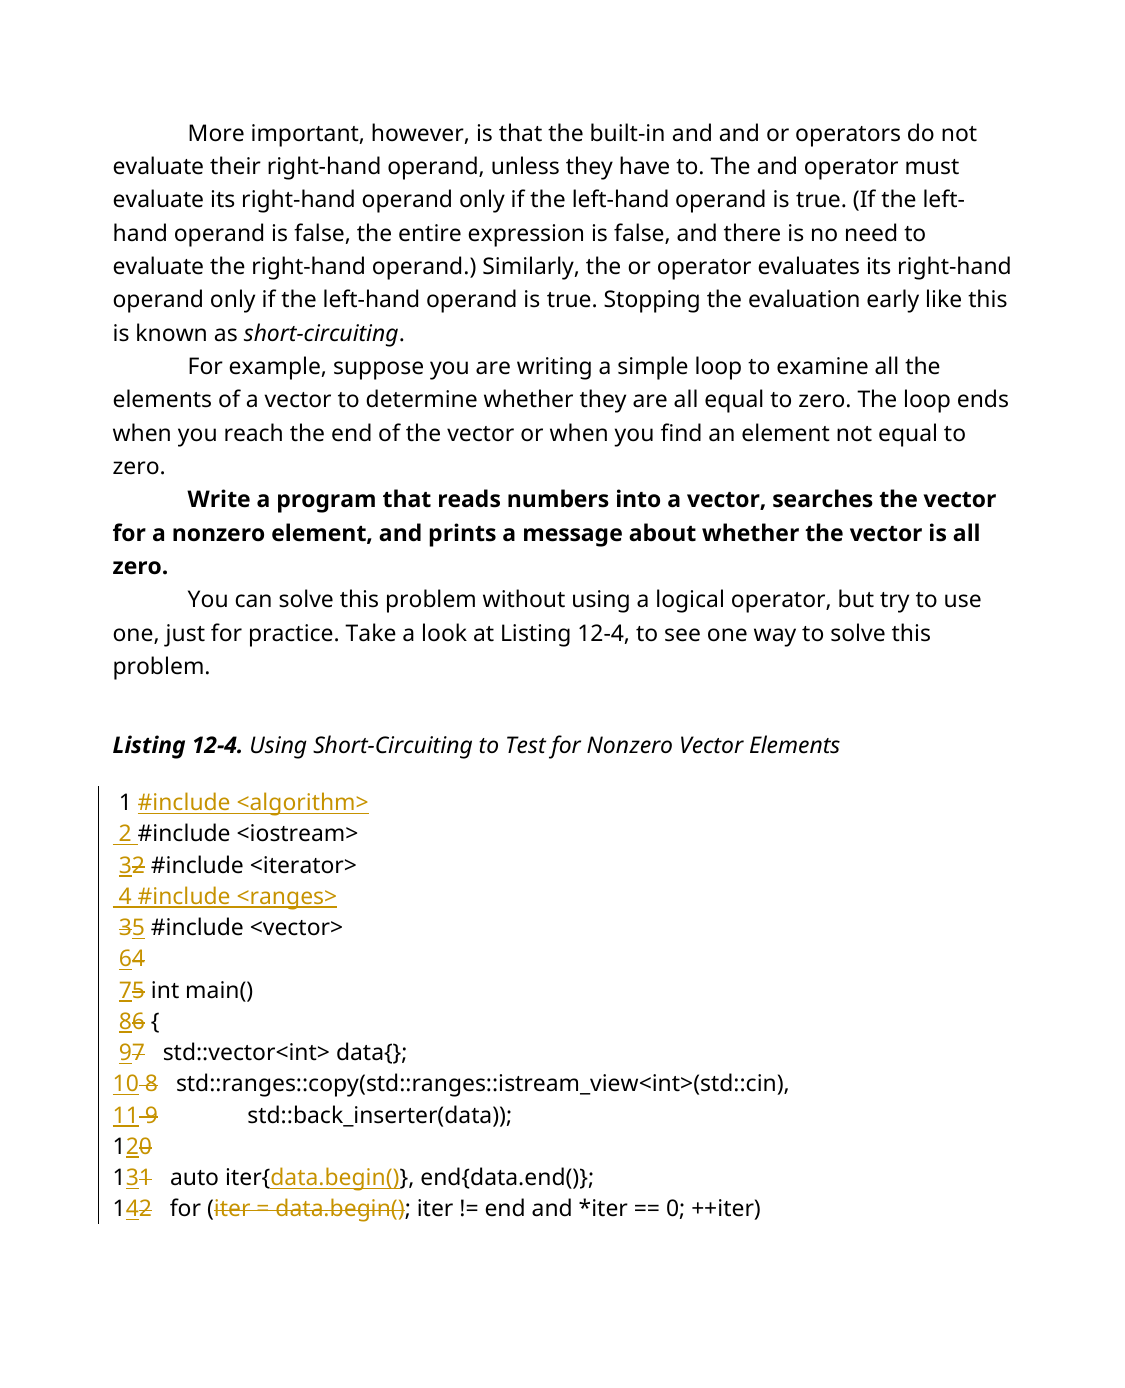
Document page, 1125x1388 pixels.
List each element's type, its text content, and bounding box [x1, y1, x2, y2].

text 6 [112, 942, 1012, 973]
text 12 [112, 1130, 1012, 1161]
text 1 #include <algorithm> [112, 786, 1012, 817]
text 3 #include <iterator> [112, 848, 1012, 880]
text For example, suppose you are writing a simple loop to examine all the elements of a vector to determine whether they are all equal to zero. The loop ends when you reach the end of the vector or when you find an element not equal to zero. [112, 348, 1012, 481]
text 11 std::back_inserter(data)); [112, 1098, 1012, 1130]
text 10 std::ranges::copy(std::ranges::istream_view<int>(std::cin), [112, 1067, 1012, 1098]
text 8 { [112, 1005, 1012, 1036]
text More important, however, is that the built-in and and or operators do not evaluate their right-hand operand, unless they have to. The and operator must evaluate its right-hand operand only if the left-hand operand is true. (If the left-hand operand is false, the entire expression is false, and there is no need to evaluate the right-hand operand.) Similarly, the or operator evaluates its right-hand operand only if the left-hand operand is true. Stopping the evaluation early like this is known as short-circuiting. [112, 115, 1012, 348]
text 5 #include <vector> [112, 911, 1012, 942]
text Write a program that reads numbers into a vector, searches the vector for a nonzero element, and prints a message about whether the vector is all zero. [112, 481, 1012, 581]
text Listing 12-4. Using Short-Circuiting to Test for Nonzero Vector Elements [112, 729, 1012, 761]
text 9 std::vector<int> data{}; [112, 1036, 1012, 1067]
text 7 int main() [112, 973, 1012, 1005]
text 2 #include <iostream> [112, 817, 1012, 848]
text You can solve this problem without using a logical operator, but try to use one, just for practice. Take a look at Listing 12-4, to see one way to solve this problem. [112, 581, 1012, 681]
text 4 #include <ranges> [112, 880, 1012, 911]
text 14 for (; iter != end and *iter == 0; ++iter) [112, 1192, 1012, 1223]
text 13 auto iter{data.begin()}, end{data.end()}; [112, 1161, 1012, 1192]
